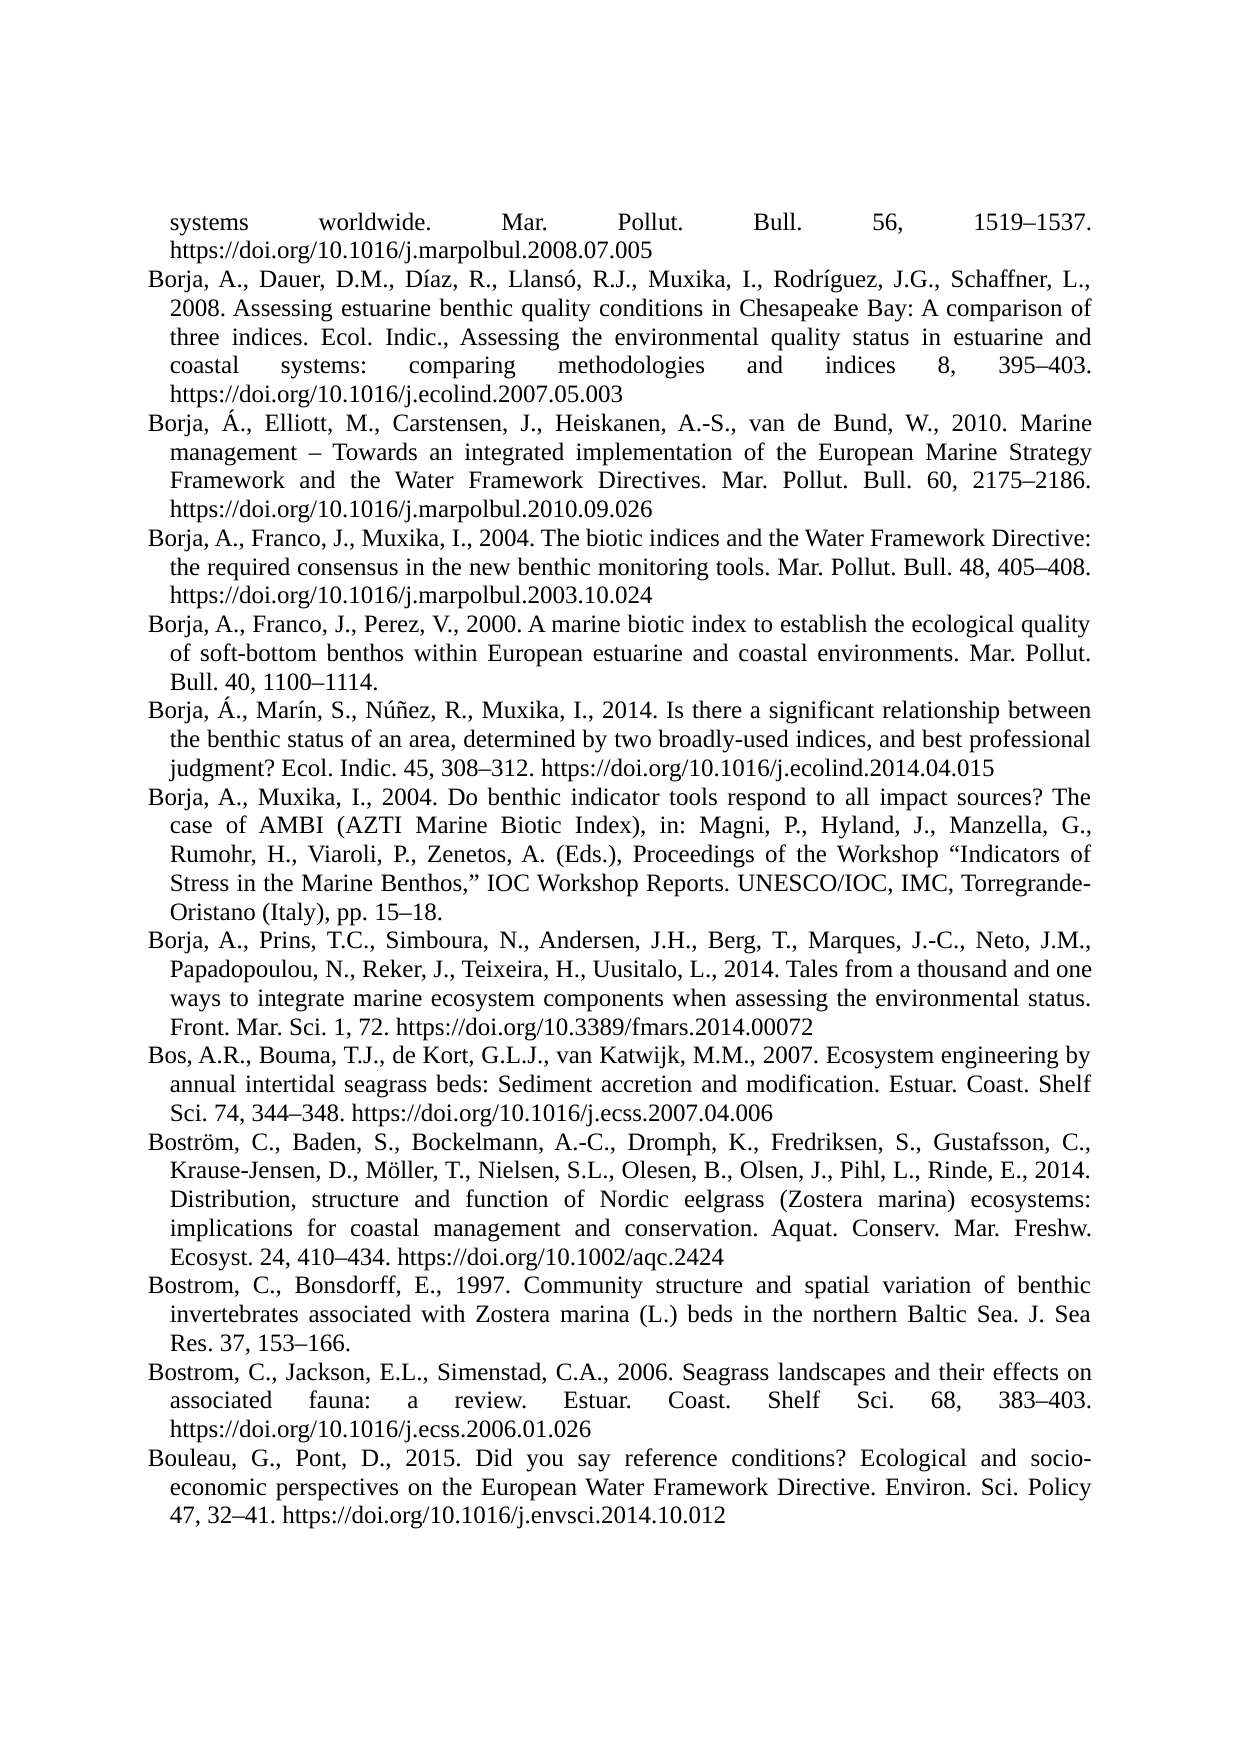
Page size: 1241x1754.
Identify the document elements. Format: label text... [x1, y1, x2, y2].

text Borja, A., Dauer, D.M., Díaz, R., Llansó, R.J., Muxika, I., Rodríguez, J.G., Schaffner, L., 2008. Assessing estuarine benthic quality conditions in Chesapeake Bay: A comparison of three indices. Ecol. Indic., Assessing the environmental quality status in estuarine and coastal systems: comparing methodologies and indices 8, 395–403. https://doi.org/10.1016/j.ecolind.2007.05.003 [148, 264, 1093, 408]
text Bostrom, C., Jackson, E.L., Simenstad, C.A., 2006. Seagrass landscapes and their effects on associated fauna: a review. Estuar. Coast. Shelf Sci. 68, 383–403. https://doi.org/10.1016/j.ecss.2006.01.026 [148, 1357, 1093, 1443]
text systems worldwide. Mar. Pollut. Bull. 56, 1519–1537. https://doi.org/10.1016/j.marpolbul.2008.07.005 [148, 207, 1093, 264]
text Borja, A., Prins, T.C., Simboura, N., Andersen, J.H., Berg, T., Marques, J.-C., Neto, J.M., Papadopoulou, N., Reker, J., Teixeira, H., Uusitalo, L., 2014. Tales from a thousand and one ways to integrate marine ecosystem components when assessing the environmental status. Front. Mar. Sci. 1, 72. https://doi.org/10.3389/fmars.2014.00072 [148, 925, 1093, 1040]
text Bos, A.R., Bouma, T.J., de Kort, G.L.J., van Katwijk, M.M., 2007. Ecosystem engineering by annual intertidal seagrass beds: Sediment accretion and modification. Estuar. Coast. Shelf Sci. 74, 344–348. https://doi.org/10.1016/j.ecss.2007.04.006 [148, 1040, 1093, 1127]
text Bouleau, G., Pont, D., 2015. Did you say reference conditions? Ecological and socio-economic perspectives on the European Water Framework Directive. Environ. Sci. Policy 47, 32–41. https://doi.org/10.1016/j.envsci.2014.10.012 [148, 1443, 1093, 1529]
text Borja, A., Muxika, I., 2004. Do benthic indicator tools respond to all impact sources? The case of AMBI (AZTI Marine Biotic Index), in: Magni, P., Hyland, J., Manzella, G., Rumohr, H., Viaroli, P., Zenetos, A. (Eds.), Proceedings of the Workshop “Indicators of Stress in the Marine Benthos,” IOC Workshop Reports. UNESCO/IOC, IMC, Torregrande-Oristano (Italy), pp. 15–18. [148, 782, 1093, 925]
text Borja, A., Franco, J., Muxika, I., 2004. The biotic indices and the Water Framework Directive: the required consensus in the new benthic monitoring tools. Mar. Pollut. Bull. 48, 405–408. https://doi.org/10.1016/j.marpolbul.2003.10.024 [148, 523, 1093, 609]
text Borja, Á., Elliott, M., Carstensen, J., Heiskanen, A.-S., van de Bund, W., 2010. Marine management – Towards an integrated implementation of the European Marine Strategy Framework and the Water Framework Directives. Mar. Pollut. Bull. 60, 2175–2186. https://doi.org/10.1016/j.marpolbul.2010.09.026 [148, 408, 1093, 523]
text Bostrom, C., Bonsdorff, E., 1997. Community structure and spatial variation of benthic invertebrates associated with Zostera marina (L.) beds in the northern Baltic Sea. J. Sea Res. 37, 153–166. [148, 1270, 1093, 1357]
text Boström, C., Baden, S., Bockelmann, A.-C., Dromph, K., Fredriksen, S., Gustafsson, C., Krause-Jensen, D., Möller, T., Nielsen, S.L., Olesen, B., Olsen, J., Pihl, L., Rinde, E., 2014. Distribution, structure and function of Nordic eelgrass (Zostera marina) ecosystems: implications for coastal management and conservation. Aquat. Conserv. Mar. Freshw. Ecosyst. 24, 410–434. https://doi.org/10.1002/aqc.2424 [148, 1127, 1093, 1270]
text Borja, Á., Marín, S., Núñez, R., Muxika, I., 2014. Is there a significant relationship between the benthic status of an area, determined by two broadly-used indices, and best professional judgment? Ecol. Indic. 45, 308–312. https://doi.org/10.1016/j.ecolind.2014.04.015 [148, 695, 1093, 782]
text Borja, A., Franco, J., Perez, V., 2000. A marine biotic index to establish the ecological quality of soft-bottom benthos within European estuarine and coastal environments. Mar. Pollut. Bull. 40, 1100–1114. [148, 609, 1093, 695]
